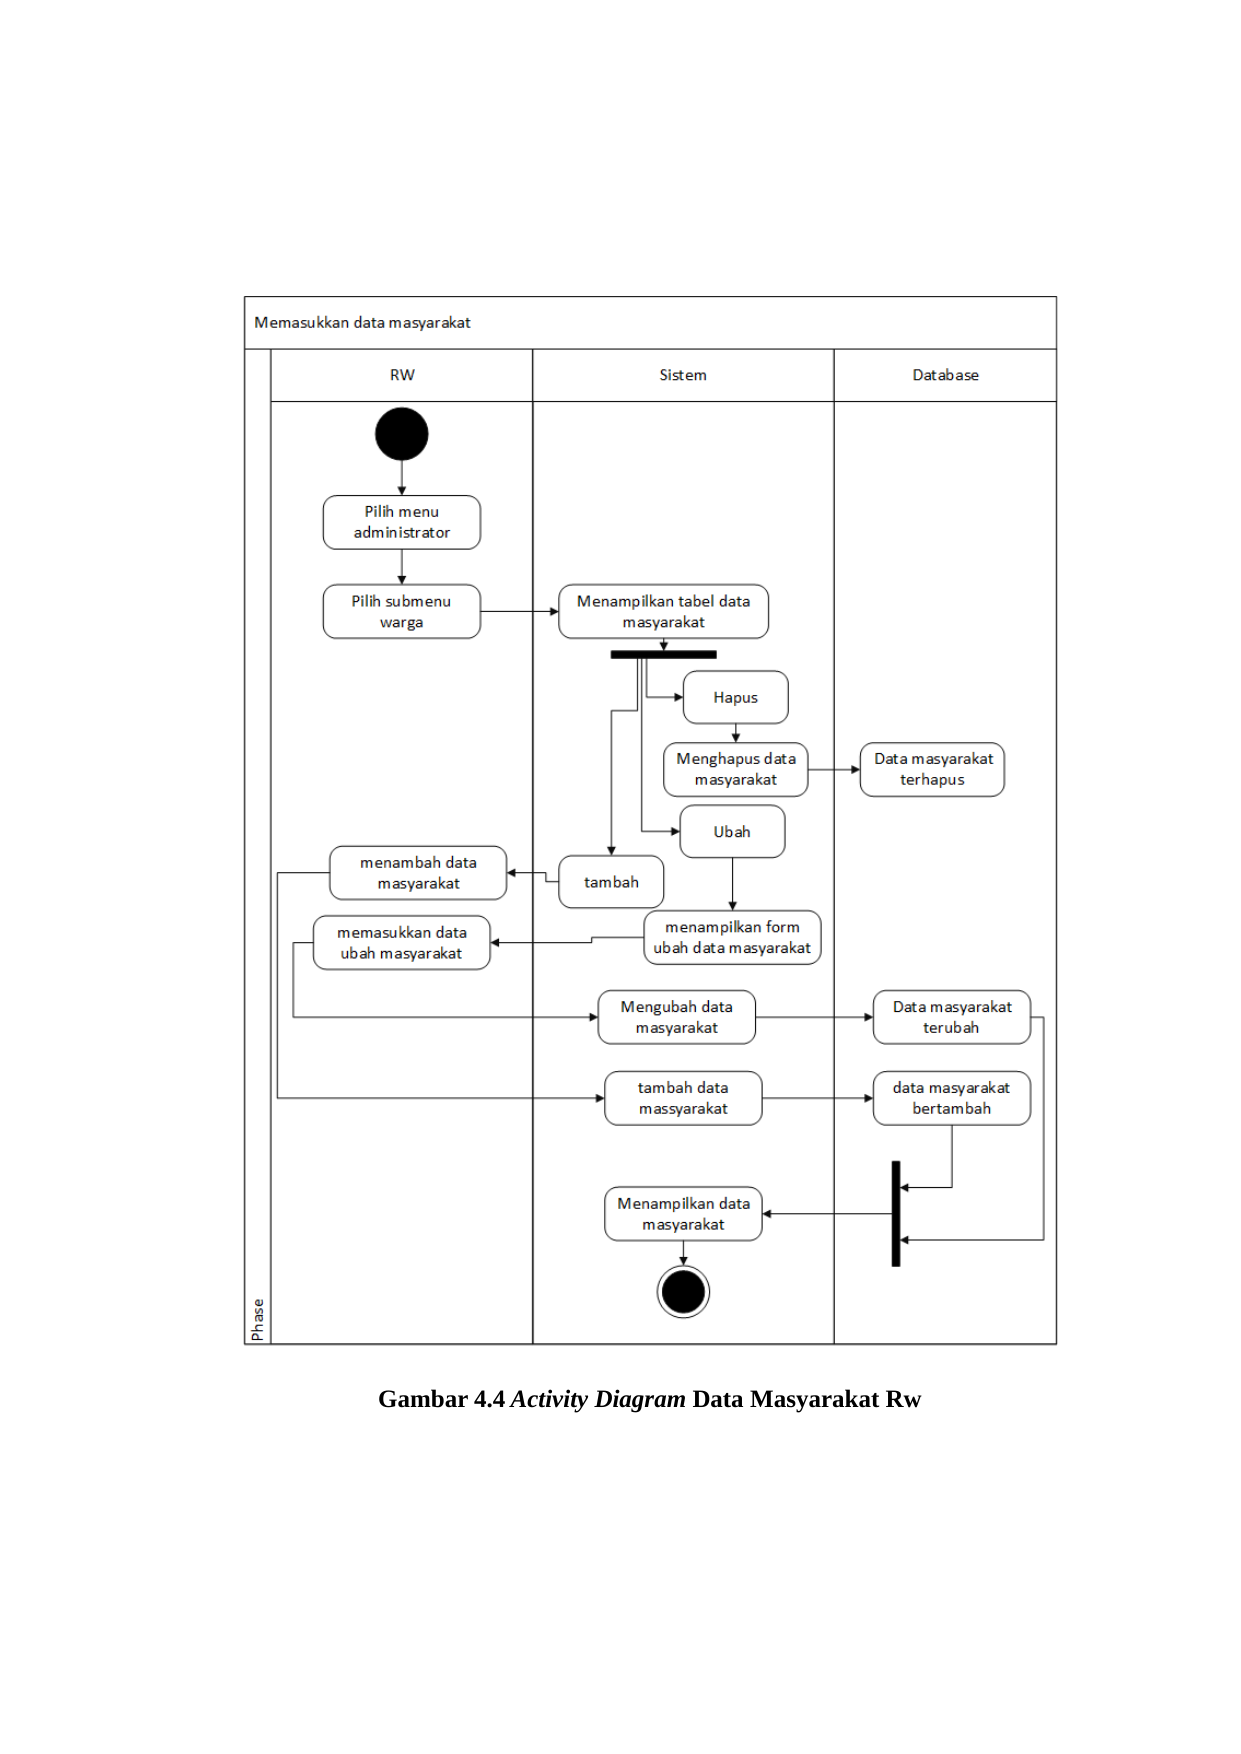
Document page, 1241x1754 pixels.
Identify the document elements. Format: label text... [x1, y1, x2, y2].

table_header [236, 290, 1063, 1384]
picture [242, 295, 1058, 1351]
text Gambar 4.4 Activity Diagram Data Masyarakat Rw [236, 1384, 1063, 1413]
